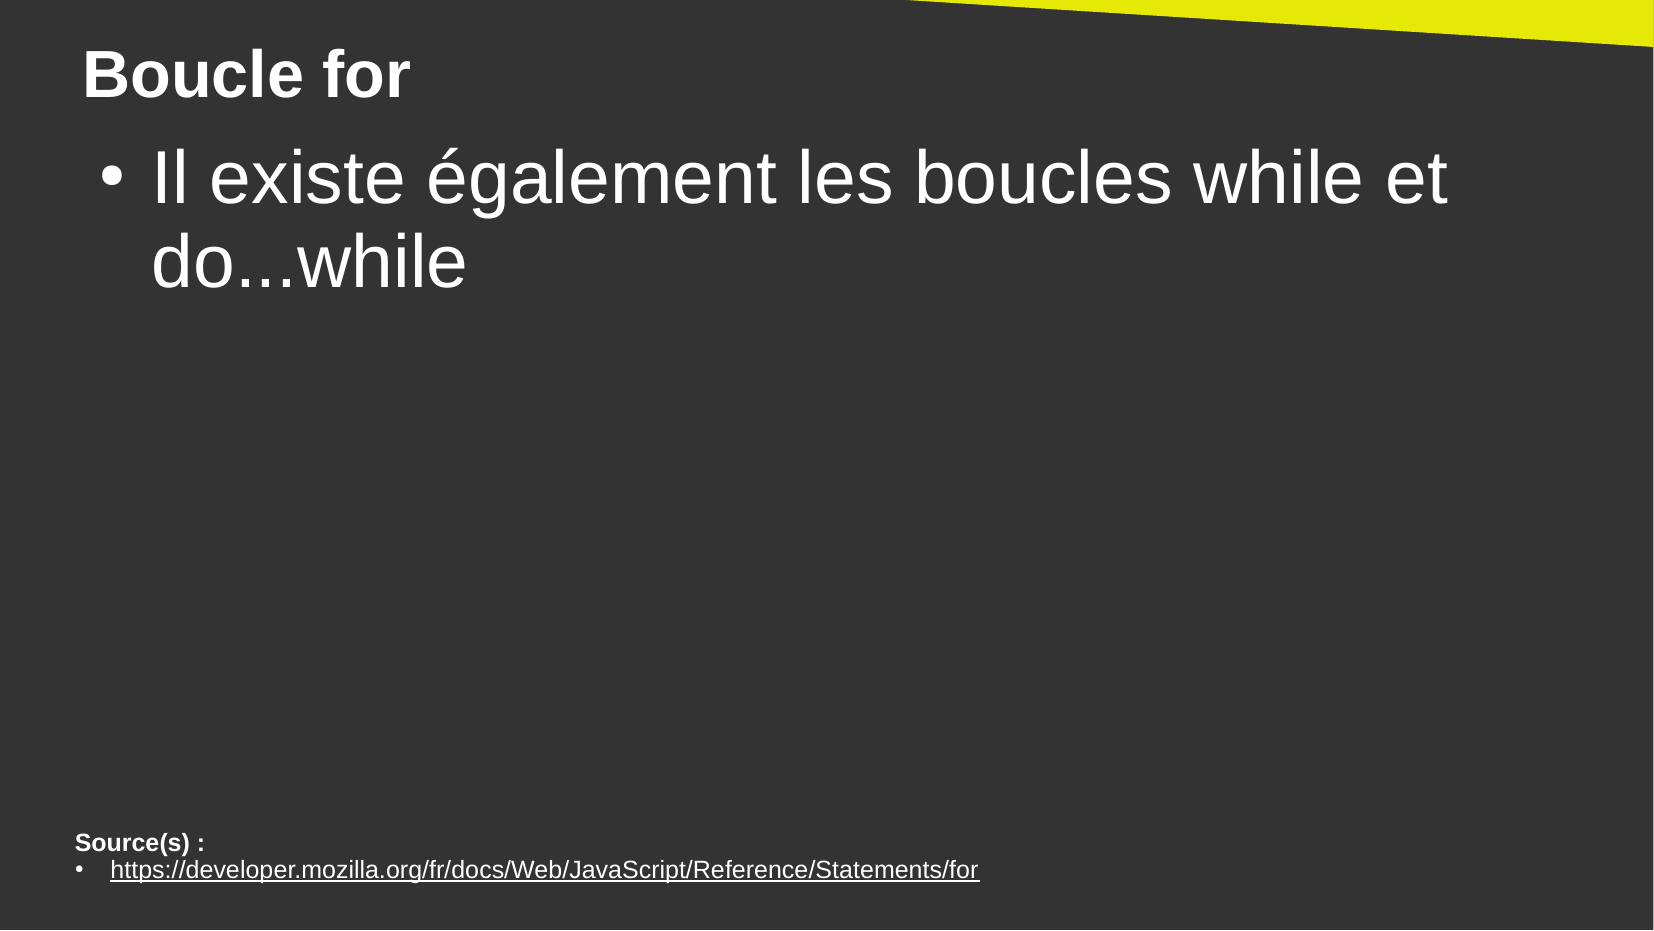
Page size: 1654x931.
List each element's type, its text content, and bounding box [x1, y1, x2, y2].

text_box Source(s) : https://developer.mozilla.org/fr/docs/Web/JavaScript/Reference/Statements/for [60, 820, 1583, 892]
list Il existe également les boucles while et do...while [80, 135, 1620, 745]
title Boucle for [82, 37, 1571, 114]
text_box [906, 0, 1654, 47]
